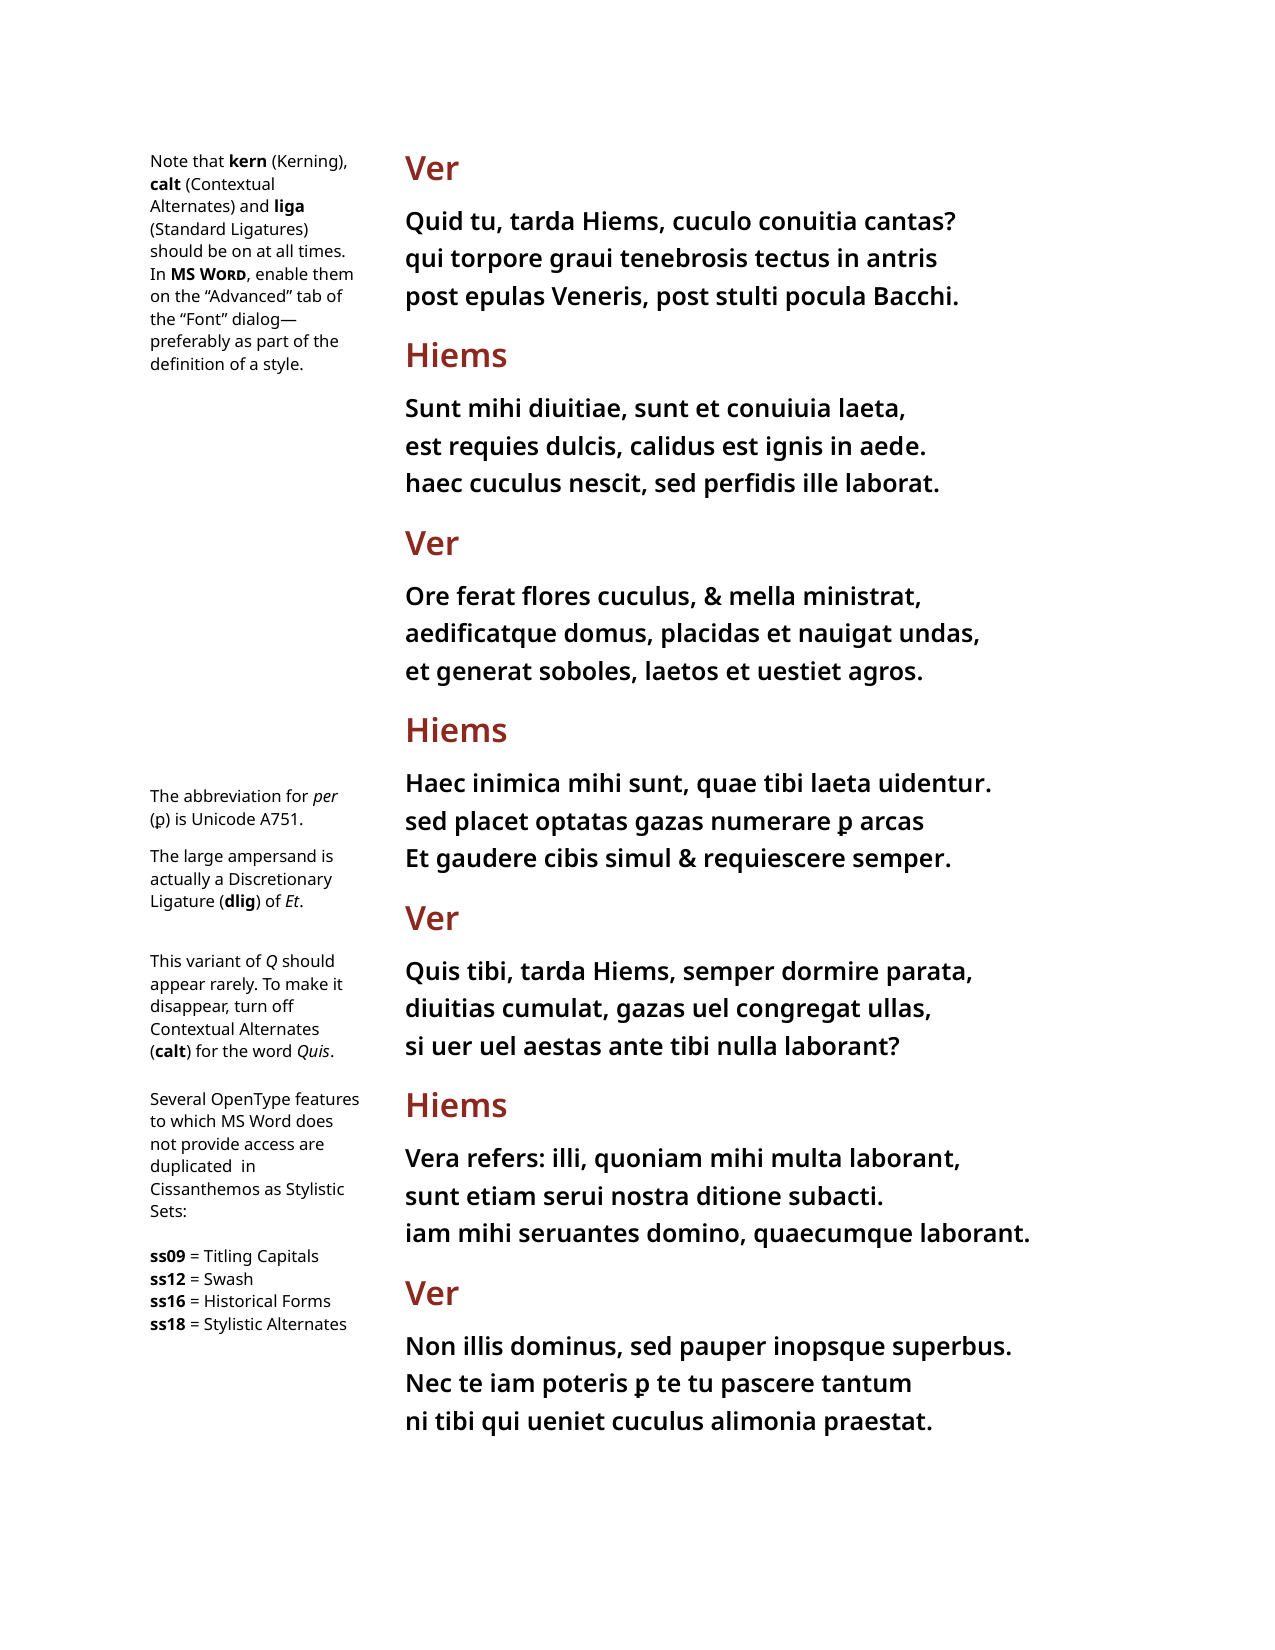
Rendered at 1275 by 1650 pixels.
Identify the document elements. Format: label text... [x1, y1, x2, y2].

text Non illis dominus, sed pauper inopsque superbus. Nec te iam poteris ꝑ te tu pascere tantum ni tibi qui ueniet cuculus alimonia praestat. [405, 1325, 1125, 1437]
text The large ampersand is actually a Discretionary Ligature (dlig) of Et. [150, 844, 360, 912]
text Ore ferat flores cuculus, & mella ministrat, aedificatque domus, placidas et nauigat undas, et generat soboles, laetos et uestiet agros. [405, 575, 1125, 687]
text Several OpenType features to which MS Word does not provide access are duplicated in Cissanthemos as Stylistic Sets: [150, 1087, 360, 1222]
text Note that kern (Kerning), calt (Contextual Alternates) and liga (Standard Ligatures) should be on at all times. In MS Word, enable them on the “Advanced” tab of the “Font” dialog—preferably as part of the definition of a style. [150, 150, 360, 375]
text ss12 = Swash [150, 1267, 360, 1290]
text ss18 = Stylistic Alternates [150, 1312, 360, 1335]
subtitle Ver [405, 900, 1125, 937]
text ss16 = Historical Forms [150, 1290, 360, 1312]
subtitle Ver [405, 150, 1125, 187]
text Quis tibi, tarda Hiems, semper dormire parata, diuitias cumulat, gazas uel congregat ullas, si uer uel aestas ante tibi nulla laborant? [405, 950, 1125, 1062]
text The abbreviation for per (ꝑ) is Unicode A751. [150, 784, 360, 829]
text Quid tu, tarda Hiems, cuculo conuitia cantas? qui torpore graui tenebrosis tectus in antris post epulas Veneris, post stulti pocula Bacchi. [405, 200, 1125, 312]
subtitle Hiems [405, 337, 1125, 375]
subtitle Ver [405, 525, 1125, 562]
subtitle Ver [405, 1275, 1125, 1312]
subtitle [150, 1222, 360, 1245]
text This variant of Q should appear rarely. To make it disappear, turn off Contextual Alternates (calt) for the word Quis. [150, 950, 360, 1062]
text Vera refers: illi, quoniam mihi multa laborant, sunt etiam serui nostra ditione subacti. iam mihi seruantes domino, quaecumque laborant. [405, 1137, 1125, 1250]
text Sunt mihi diuitiae, sunt et conuiuia laeta, est requies dulcis, calidus est ignis in aede. haec cuculus nescit, sed perfidis ille laborat. [405, 387, 1125, 500]
subtitle Hiems [405, 712, 1125, 750]
subtitle Hiems [405, 1087, 1125, 1125]
text ss09 = Titling Capitals [150, 1245, 360, 1267]
text Haec inimica mihi sunt, quae tibi laeta uidentur. sed placet optatas gazas numerare ꝑ arcas Et gaudere cibis simul & requiescere semper. [405, 762, 1125, 875]
